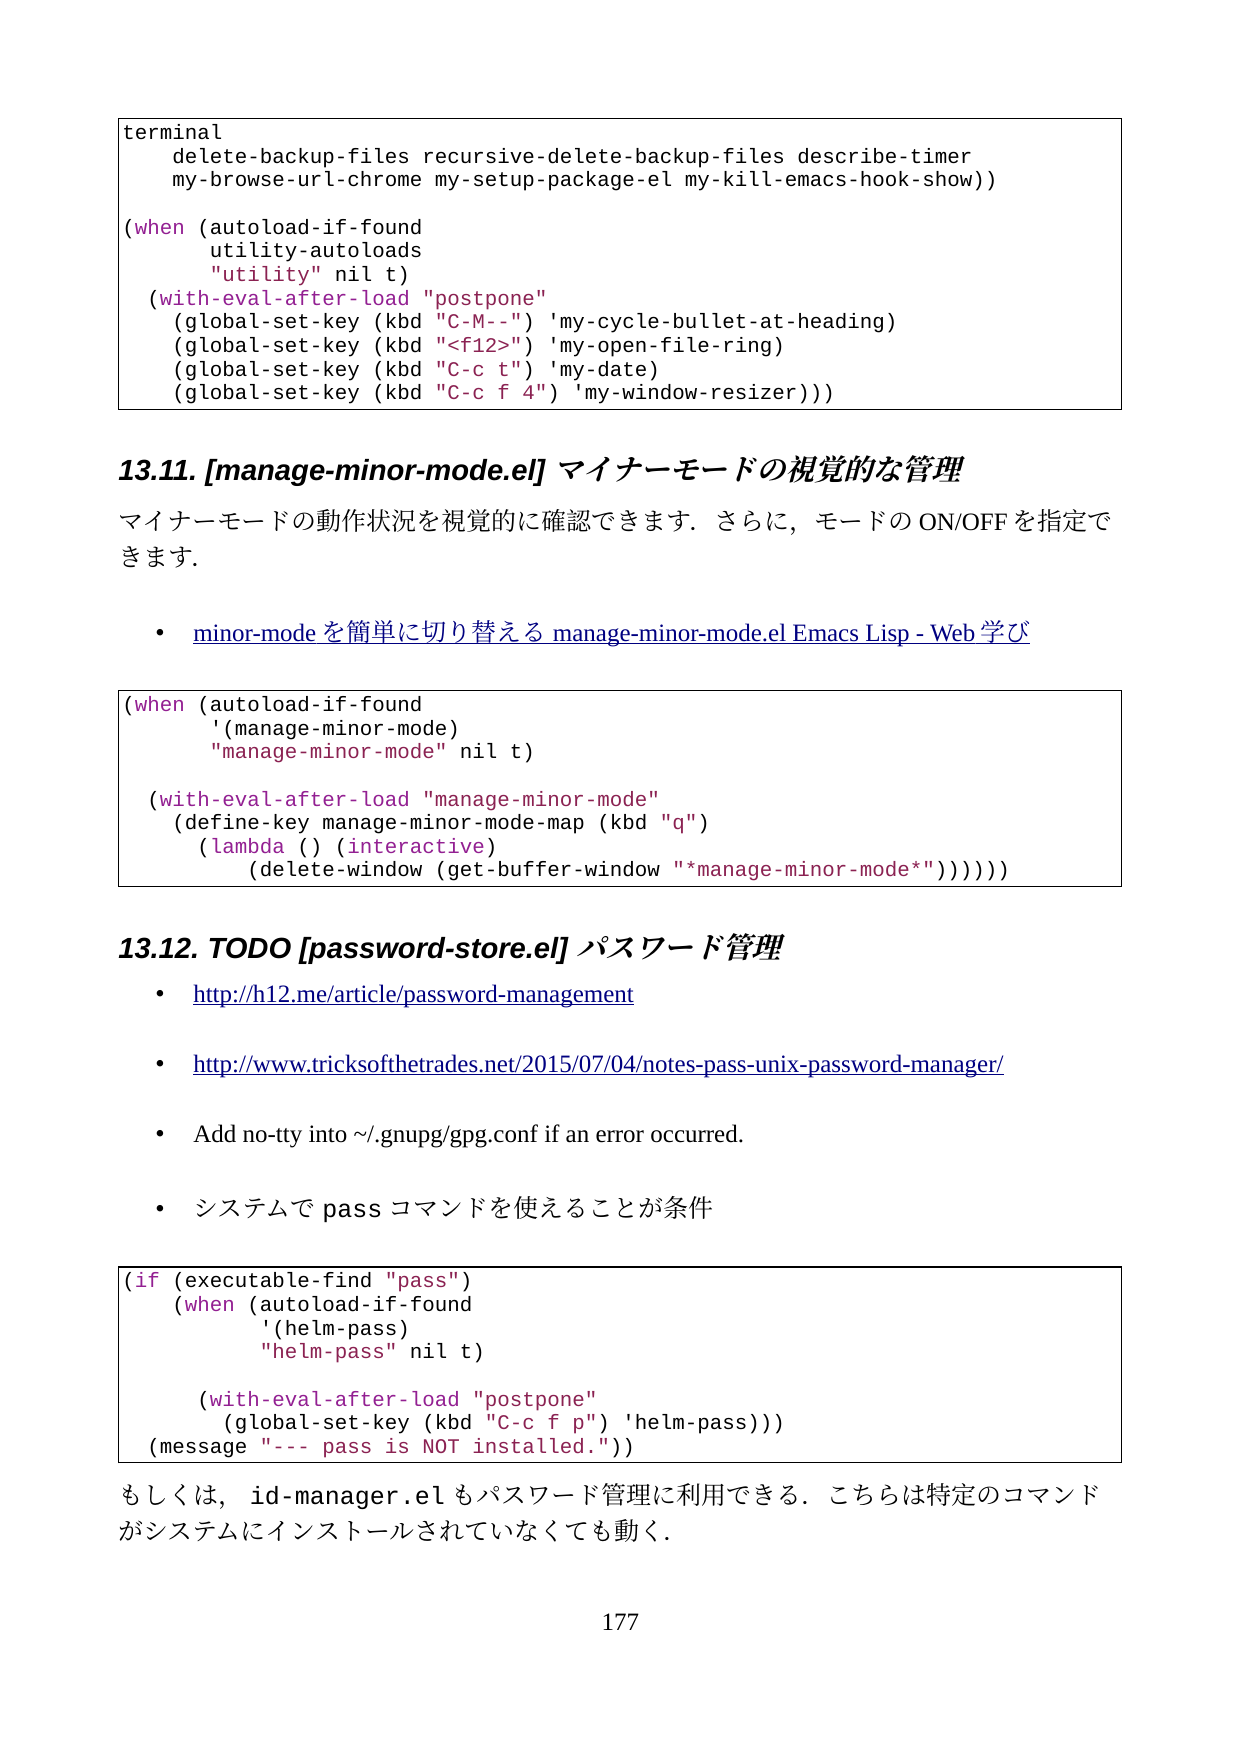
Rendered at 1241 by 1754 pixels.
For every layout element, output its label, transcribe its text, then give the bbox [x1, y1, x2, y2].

text (lambda () (interactive) [119, 832, 1121, 856]
list minor-modeを簡単に切り替える manage-minor-mode.el Emacs Lisp - Web学び [156, 615, 1122, 677]
text (message "--- pass is NOT installed.")) [119, 1432, 1121, 1462]
subtitle [manage-minor-mode.el] マイナーモードの視覚的な管理 [118, 447, 1122, 489]
text (when (autoload-if-found [119, 213, 1121, 236]
subtitle TODO [password-store.el] パスワード管理 [118, 924, 1122, 966]
list http://h12.me/article/password-management [156, 979, 1122, 1036]
text (when (autoload-if-found [119, 1290, 1121, 1314]
text (delete-window (get-buffer-window "*manage-minor-mode*")))))) [119, 856, 1121, 886]
text (global-set-key (kbd "C-c f p") 'helm-pass))) [119, 1408, 1121, 1432]
text (with-eval-after-load "postpone" [119, 1384, 1121, 1408]
text delete-backup-files recursive-delete-backup-files describe-timer [119, 142, 1121, 165]
text (global-set-key (kbd "C-c f 4") 'my-window-resizer))) [119, 378, 1121, 409]
text terminal [119, 119, 1121, 142]
text "helm-pass" nil t) [119, 1337, 1121, 1361]
text (global-set-key (kbd "<f12>") 'my-open-file-ring) [119, 331, 1121, 354]
text '(helm-pass) [119, 1314, 1121, 1337]
text (if (executable-find "pass") [119, 1268, 1121, 1290]
text "utility" nil t) [119, 260, 1121, 284]
text (global-set-key (kbd "C-M--") 'my-cycle-bullet-at-heading) [119, 307, 1121, 331]
text '(manage-minor-mode) [119, 714, 1121, 737]
text (when (autoload-if-found [119, 691, 1121, 714]
list システムで pass コマンドを使えることが条件 [156, 1189, 1122, 1254]
text (with-eval-after-load "postpone" [119, 284, 1121, 307]
text utility-autoloads [119, 236, 1121, 260]
text "manage-minor-mode" nil t) [119, 737, 1121, 761]
list http://www.tricksofthetrades.net/2015/07/04/notes-pass-unix-password-manager/ [156, 1049, 1122, 1106]
text my-browse-url-chrome my-setup-package-el my-kill-emacs-hook-show)) [119, 165, 1121, 189]
text もしくは， id-manager.el もパスワード管理に利用できる．こちらは特定のコマンドがシステムにインストールされていなくても動く． [118, 1476, 1122, 1577]
text マイナーモードの動作状況を視覚的に確認できます．さらに，モードのON/OFFを指定できます． [118, 502, 1122, 602]
text (global-set-key (kbd "C-c t") 'my-date) [119, 354, 1121, 378]
list Add no-tty into ~/.gnupg/gpg.conf if an error occurred. [156, 1119, 1122, 1176]
text (with-eval-after-load "manage-minor-mode" [119, 784, 1121, 808]
text (define-key manage-minor-mode-map (kbd "q") [119, 808, 1121, 832]
